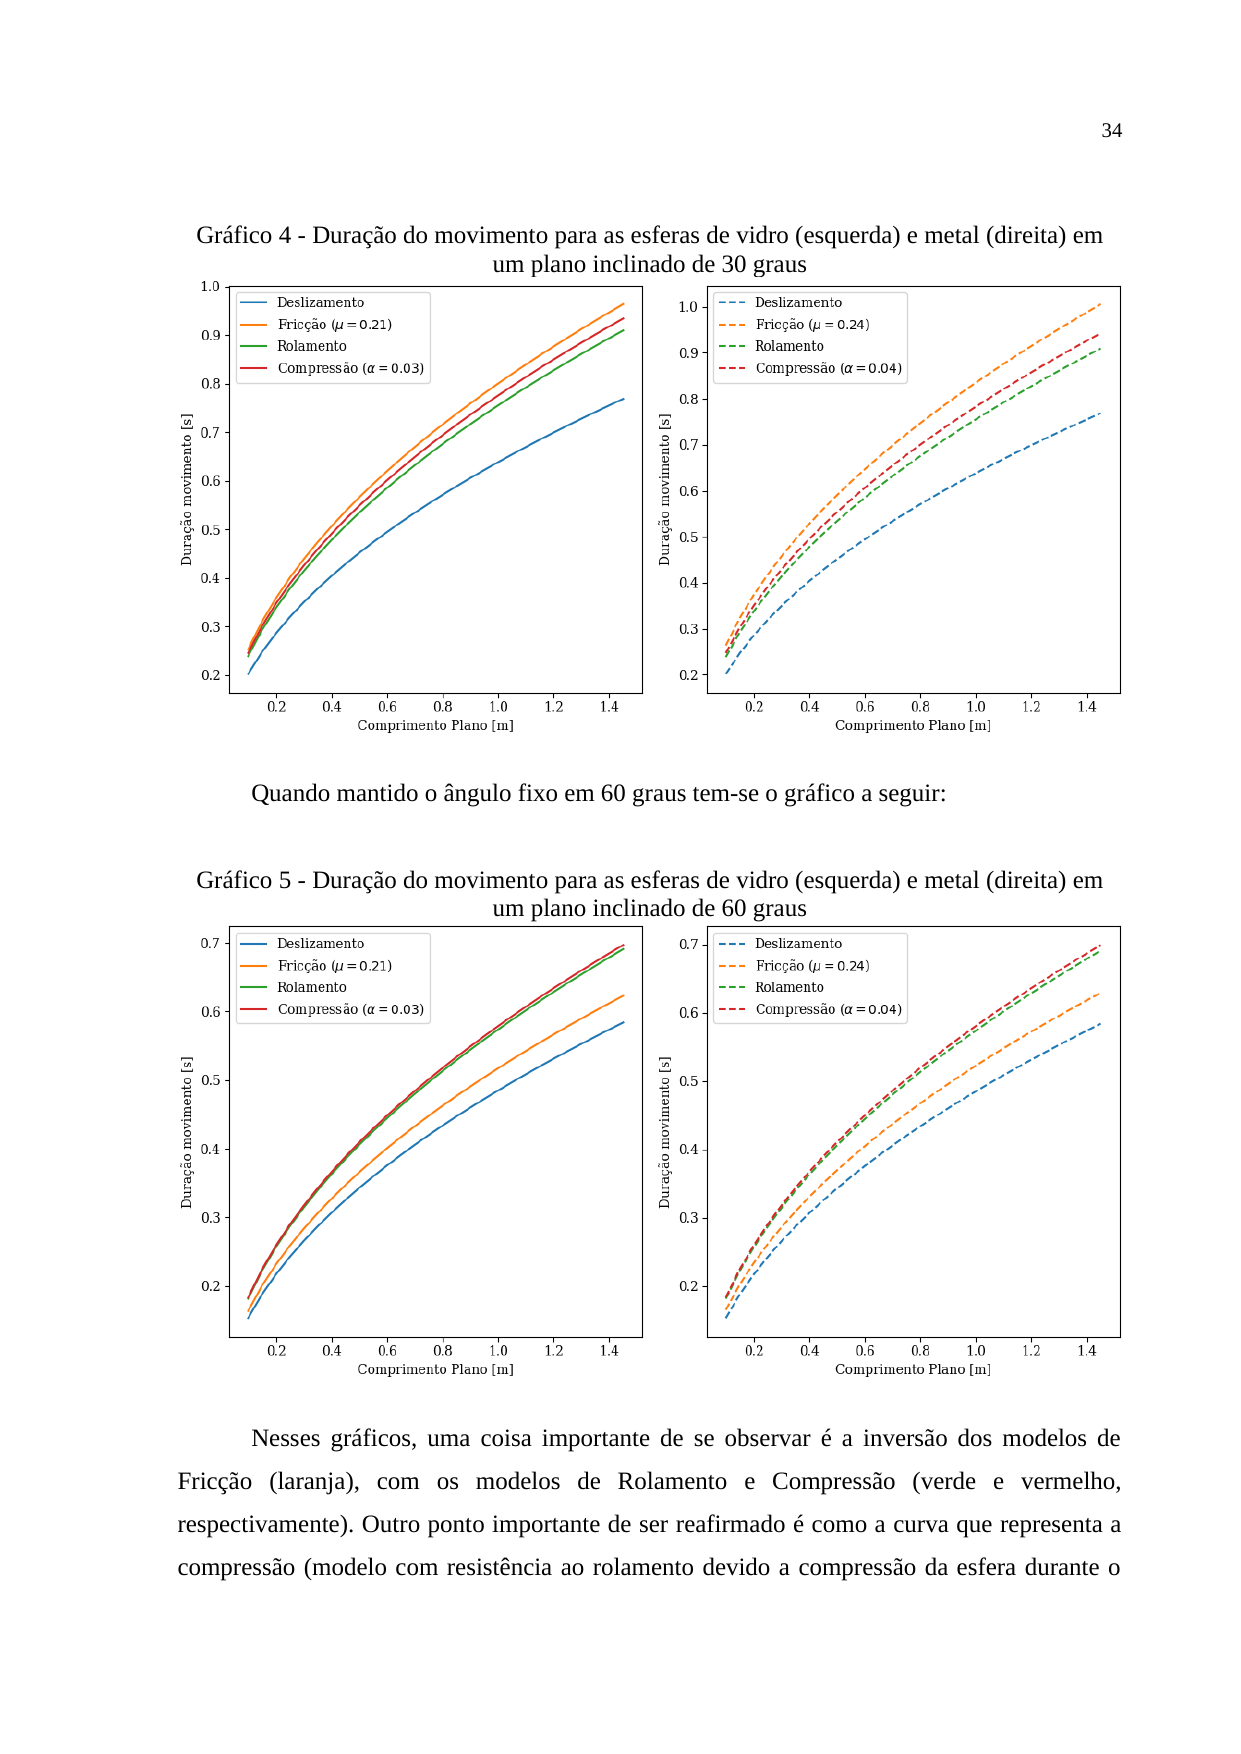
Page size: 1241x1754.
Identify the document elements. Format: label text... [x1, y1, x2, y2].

text Quando mantido o ângulo fixo em 60 graus tem-se o gráfico a seguir: [177, 778, 1122, 807]
text Gráfico 5 - Duração do movimento para as esferas de vidro (esquerda) e metal (direita) em um plano inclinado de 60 graus [177, 865, 1122, 922]
picture [177, 922, 1123, 1380]
text Nesses gráficos, uma coisa importante de se observar é a inversão dos modelos de Fricção (laranja), com os modelos de Rolamento e Compressão (verde e vermelho, respectivamente). Outro ponto importante de ser reafirmado é como a curva que representa a compressão (modelo com resistência ao rolamento devido a compressão da esfera durante o [177, 1423, 1122, 1581]
text Gráfico 4 - Duração do movimento para as esferas de vidro (esquerda) e metal (direita) em um plano inclinado de 30 graus [177, 220, 1122, 277]
picture [177, 277, 1123, 736]
